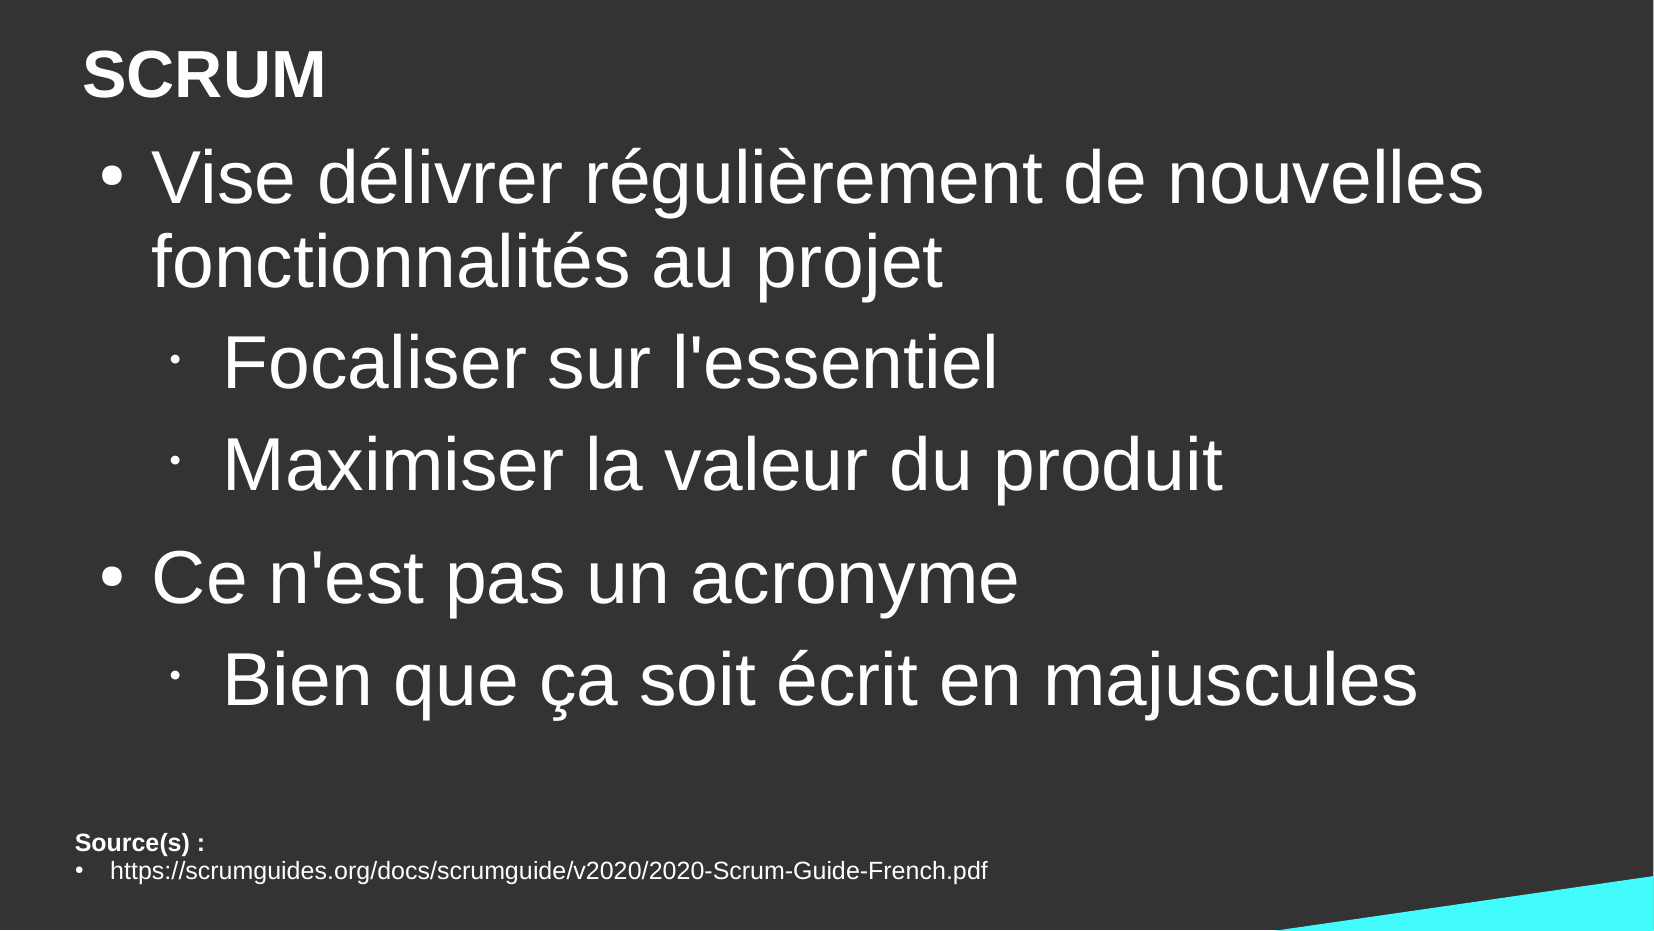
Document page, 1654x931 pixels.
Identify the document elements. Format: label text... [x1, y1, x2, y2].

text_box [1272, 875, 1654, 931]
text_box Source(s) : https://scrumguides.org/docs/scrumguide/v2020/2020-Scrum-Guide-French.pdf [60, 821, 1546, 921]
title SCRUM [82, 37, 1571, 122]
list Vise délivrer régulièrement de nouvelles fonctionnalités au projet Focaliser sur l'essentiel Maximiser la valeur du produit Ce n'est pas un acronyme Bien que ça soit écrit en majuscules [80, 135, 1620, 777]
